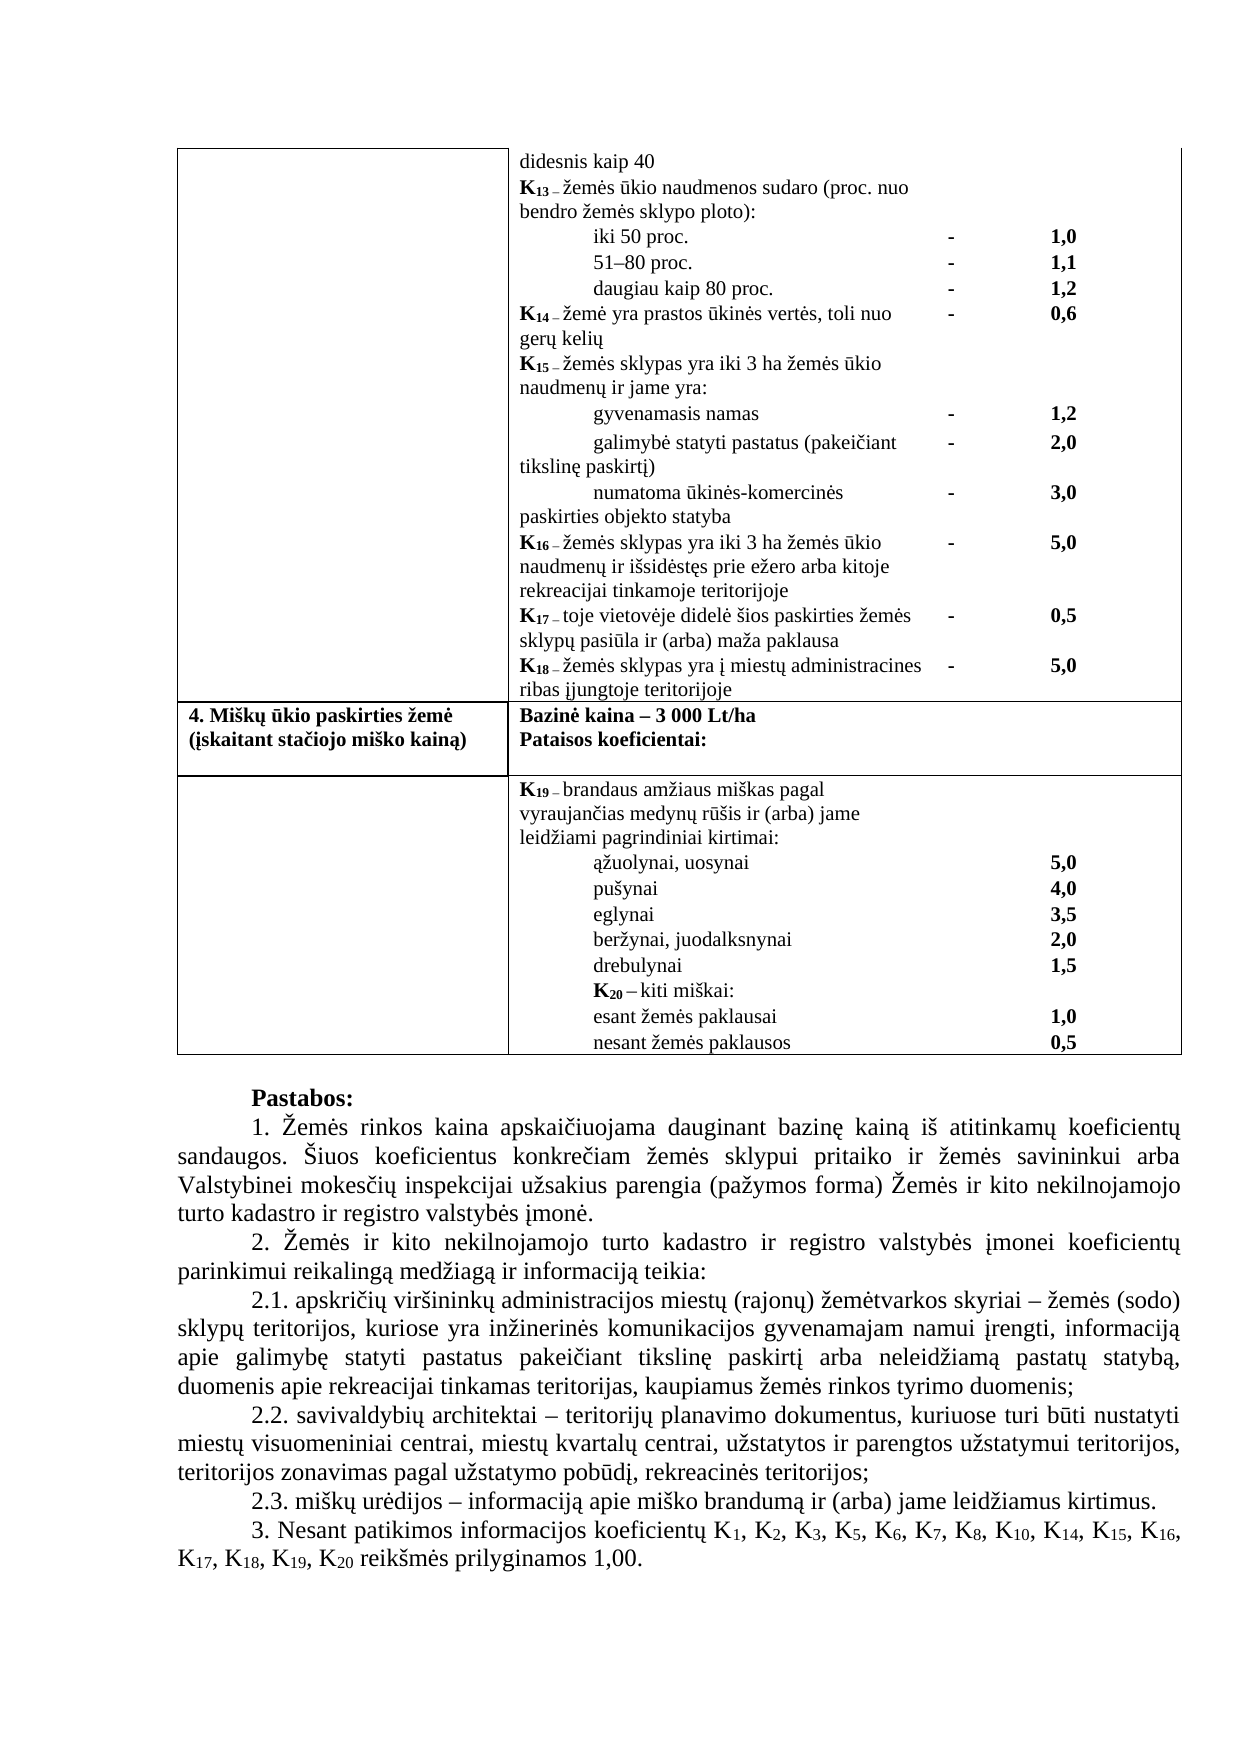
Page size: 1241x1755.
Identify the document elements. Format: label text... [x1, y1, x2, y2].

table_cell K15 – žemės sklypas yra iki 3 ha žemės ūkio naudmenų ir jame yra: [509, 350, 936, 399]
table_cell 1,2 [1039, 399, 1181, 429]
table_cell 5,0 [1039, 528, 1181, 602]
table_cell 1,2 [1039, 274, 1181, 300]
table_cell 1,5 [1039, 951, 1181, 977]
table_cell K16 – žemės sklypas yra iki 3 ha žemės ūkio naudmenų ir išsidėstęs prie ežero arba kitoje rekreacijai tinkamoje teritorijoje [509, 528, 936, 602]
table_cell 5,0 [1039, 652, 1181, 701]
table_cell pušynai [509, 874, 927, 900]
table_cell Bazinė kaina – 3 000 Lt/ha Pataisos koeficientai: [509, 702, 1181, 775]
table_cell [928, 874, 1039, 900]
table_cell K19 – brandaus amžiaus miškas pagal vyraujančias medynų rūšis ir (arba) jame leidžiami pagrindiniai kirtimai: [509, 776, 927, 849]
table_cell - [936, 602, 1039, 652]
table_cell 0,5 [1039, 602, 1181, 652]
table_cell [928, 1028, 1039, 1054]
table_cell [1039, 977, 1181, 1002]
table_cell 0,6 [1039, 300, 1181, 349]
table_cell - [936, 399, 1039, 429]
text 2. Žemės ir kito nekilnojamojo turto kadastro ir registro valstybės įmonei koeficientų parinkimui reikalingą medžiagą ir informaciją teikia: [177, 1227, 1181, 1285]
table_cell esant žemės paklausai [509, 1003, 927, 1028]
table_cell - [936, 274, 1039, 300]
table_cell - [936, 300, 1039, 349]
table_cell 5,0 [1039, 849, 1181, 874]
table_cell - [936, 429, 1039, 478]
table_cell K18 – žemės sklypas yra į miestų administracines ribas įjungtoje teritorijoje [509, 652, 936, 701]
table_cell 0,5 [1039, 1028, 1181, 1054]
table_cell - [936, 148, 1039, 173]
table_cell [1039, 148, 1181, 173]
table_cell [936, 173, 1039, 223]
table_cell [178, 149, 508, 701]
table_cell 1,0 [1039, 1003, 1181, 1028]
table_cell [1039, 776, 1181, 849]
table_cell drebulynai [509, 951, 927, 977]
table_cell [1039, 350, 1181, 399]
table_cell 2,0 [1039, 926, 1181, 951]
table_cell [928, 977, 1039, 1002]
table_cell 4. Miškų ūkio paskirties žemė (įskaitant stačiojo miško kainą) [178, 703, 507, 775]
text 2.3. miškų urėdijos – informaciją apie miško brandumą ir (arba) jame leidžiamus kirtimus. [177, 1486, 1181, 1515]
table_cell - [936, 652, 1039, 701]
table_cell 1,0 [1039, 223, 1181, 248]
table_cell beržynai, juodalksnynai [509, 926, 927, 951]
table_cell [928, 1003, 1039, 1028]
table_cell [928, 926, 1039, 951]
table_cell K20 – kiti miškai: [509, 977, 927, 1002]
table_cell nesant žemės paklausos [509, 1028, 927, 1054]
table_cell [178, 777, 508, 1054]
table_cell - [936, 223, 1039, 248]
text 2.2. savivaldybių architektai – teritorijų planavimo dokumentus, kuriuose turi būti nustatyti miestų visuomeniniai centrai, miestų kvartalų centrai, užstatytos ir parengtos užstatymui teritorijos, teritorijos zonavimas pagal užstatymo pobūdį, rekreacinės teritorijos; [177, 1400, 1181, 1486]
table_cell [1039, 173, 1181, 223]
table_cell 51–80 proc. [509, 249, 936, 274]
table_cell 4,0 [1039, 874, 1181, 900]
table_cell 2,0 [1039, 429, 1181, 478]
table_cell K14 – žemė yra prastos ūkinės vertės, toli nuo gerų kelių [509, 300, 936, 349]
table_cell ąžuolynai, uosynai [509, 849, 927, 874]
table_cell didesnis kaip 40 [509, 148, 936, 173]
table_cell numatoma ūkinės-komercinės paskirties objekto statyba [509, 479, 936, 528]
table_cell [928, 849, 1039, 874]
table_cell 1,1 [1039, 249, 1181, 274]
table_cell 3,0 [1039, 479, 1181, 528]
table_cell gyvenamasis namas [509, 399, 936, 429]
table_cell K13 – žemės ūkio naudmenos sudaro (proc. nuo bendro žemės sklypo ploto): [509, 173, 936, 223]
table_cell eglynai [509, 900, 927, 926]
text 2.1. apskričių viršininkų administracijos miestų (rajonų) žemėtvarkos skyriai – žemės (sodo) sklypų teritorijos, kuriose yra inžinerinės komunikacijos gyvenamajam namui įrengti, informaciją apie galimybę statyti pastatus pakeičiant tikslinę paskirtį arba neleidžiamą pastatų statybą, duomenis apie rekreacijai tinkamas teritorijas, kaupiamus žemės rinkos tyrimo duomenis; [177, 1285, 1181, 1400]
table_cell - [936, 249, 1039, 274]
text 1. Žemės rinkos kaina apskaičiuojama dauginant bazinę kainą iš atitinkamų koeficientų sandaugos. Šiuos koeficientus konkrečiam žemės sklypui pritaiko ir žemės savininkui arba Valstybinei mokesčių inspekcijai užsakius parengia (pažymos forma) Žemės ir kito nekilnojamojo turto kadastro ir registro valstybės įmonė. [177, 1112, 1181, 1227]
table_cell [928, 900, 1039, 926]
table_cell [928, 776, 1039, 849]
table_cell galimybė statyti pastatus (pakeičiant tikslinę paskirtį) [509, 429, 936, 478]
table_cell iki 50 proc. [509, 223, 936, 248]
table_cell - [936, 479, 1039, 528]
table_cell daugiau kaip 80 proc. [509, 274, 936, 300]
table_cell [936, 350, 1039, 399]
table_cell - [936, 528, 1039, 602]
table_cell 3,5 [1039, 900, 1181, 926]
text 3. Nesant patikimos informacijos koeficientų K1, K2, K3, K5, K6, K7, K8, K10, K14, K15, K16, K17, K18, K19, K20 reikšmės prilyginamos 1,00. [177, 1515, 1181, 1572]
table_cell K17 – toje vietovėje didelė šios paskirties žemės sklypų pasiūla ir (arba) maža paklausa [509, 602, 936, 652]
text Pastabos: [177, 1083, 1181, 1112]
table_cell [928, 951, 1039, 977]
